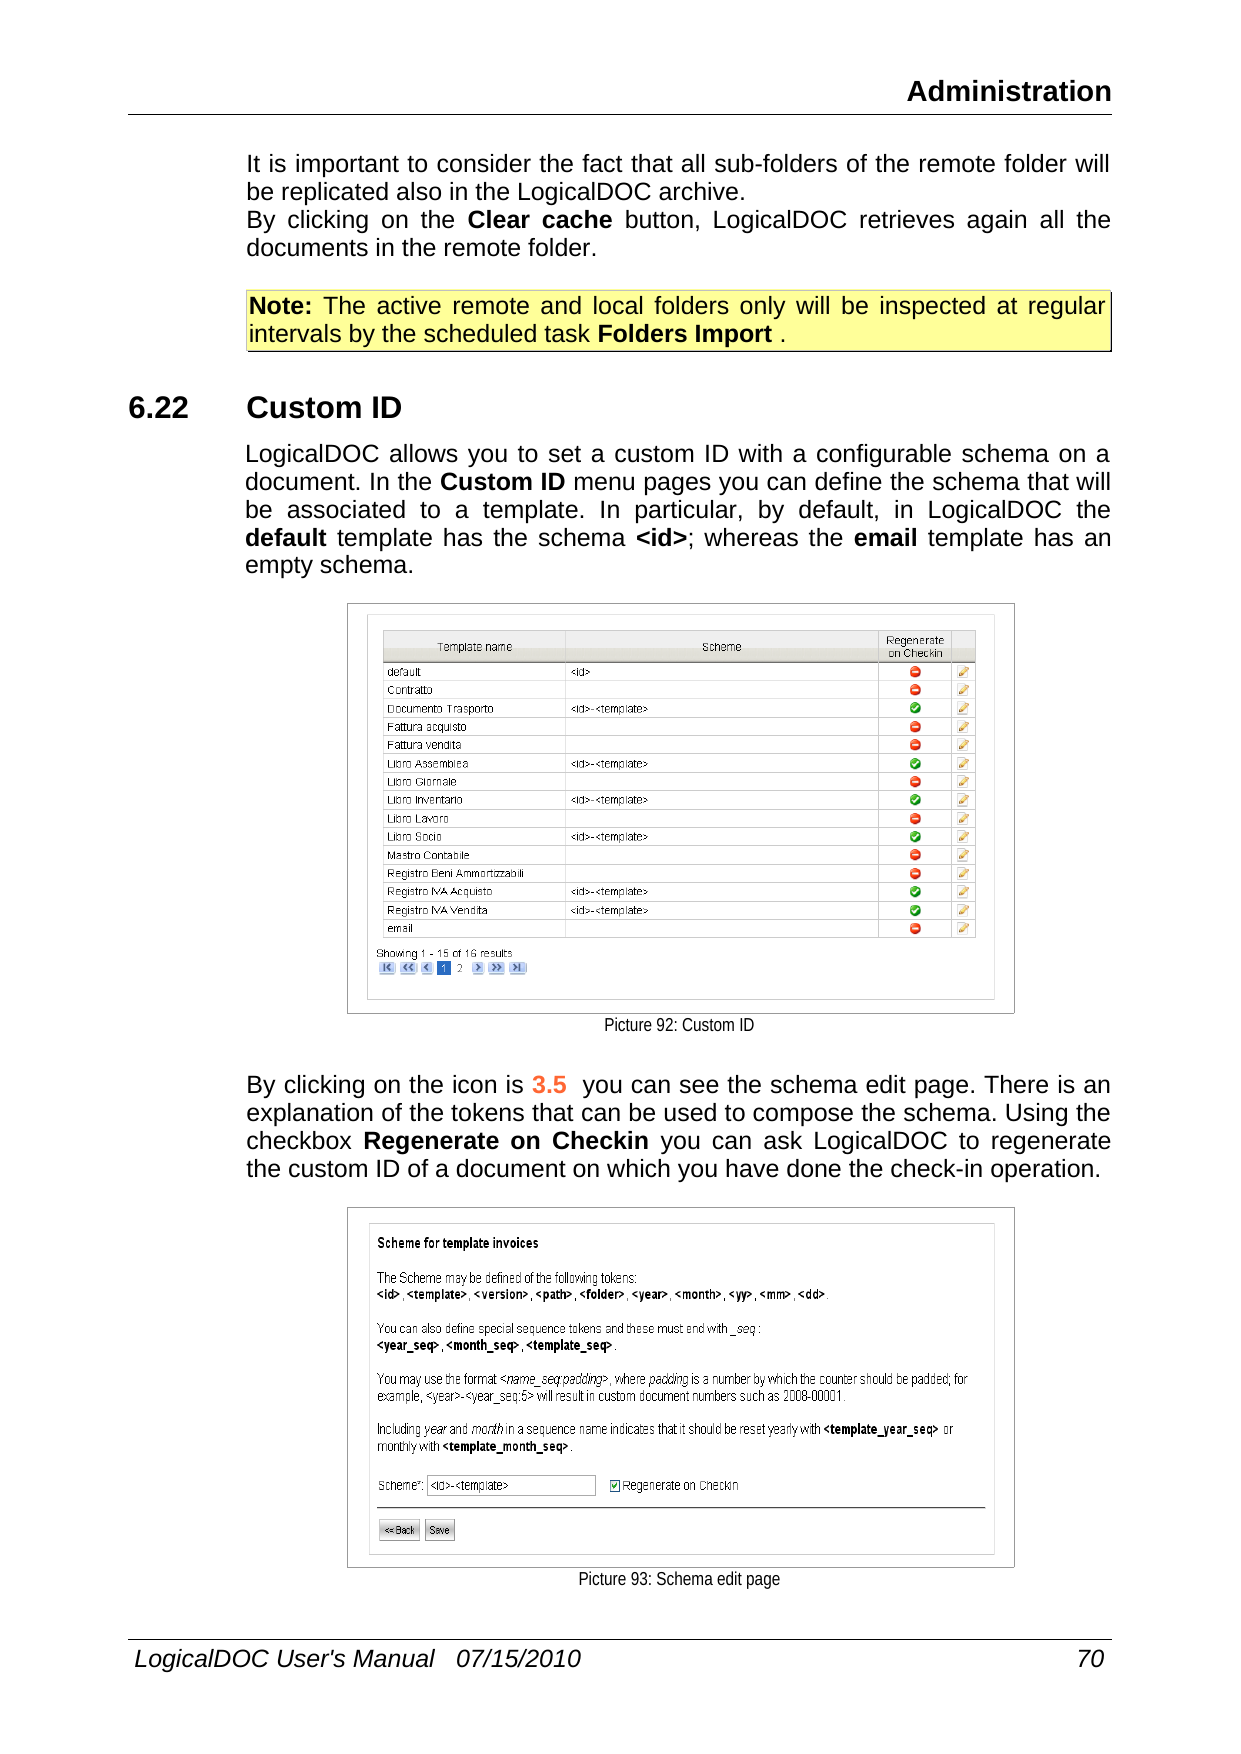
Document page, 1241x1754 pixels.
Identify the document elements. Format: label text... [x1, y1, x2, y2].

text By clicking on the Clear cache button, LogicalDOC retrieves again all the documents in the remote folder. [246, 206, 1112, 262]
picture [363, 1215, 998, 1558]
picture [363, 612, 998, 1004]
text By clicking on the icon is 3.5 you can see the schema edit page. There is an explanation of the tokens that can be used to compose the schema. Using the checkbox Regenerate on Checkin you can ask LogicalDOC to regenerate the custom ID of a document on which you have done the check-in operation. [246, 1071, 1112, 1183]
text It is important to consider the fact that all sub-folders of the remote folder will be replicated also in the LogicalDOC archive. [246, 150, 1112, 206]
text LogicalDOC allows you to set a custom ID with a configurable schema on a document. In the Custom ID menu pages you can define the schema that will be associated to a template. In particular, by default, in LogicalDOC the default template has the schema <id>; whereas the email template has an empty schema. [245, 439, 1112, 579]
subtitle Custom ID [128, 390, 1112, 425]
text Note: The active remote and local folders only will be inspected at regular intervals by the scheduled task Folders Import . [247, 291, 1110, 350]
text Picture 93: Schema edit page [347, 1568, 1011, 1590]
text Picture 92: Custom ID [347, 1014, 1011, 1036]
